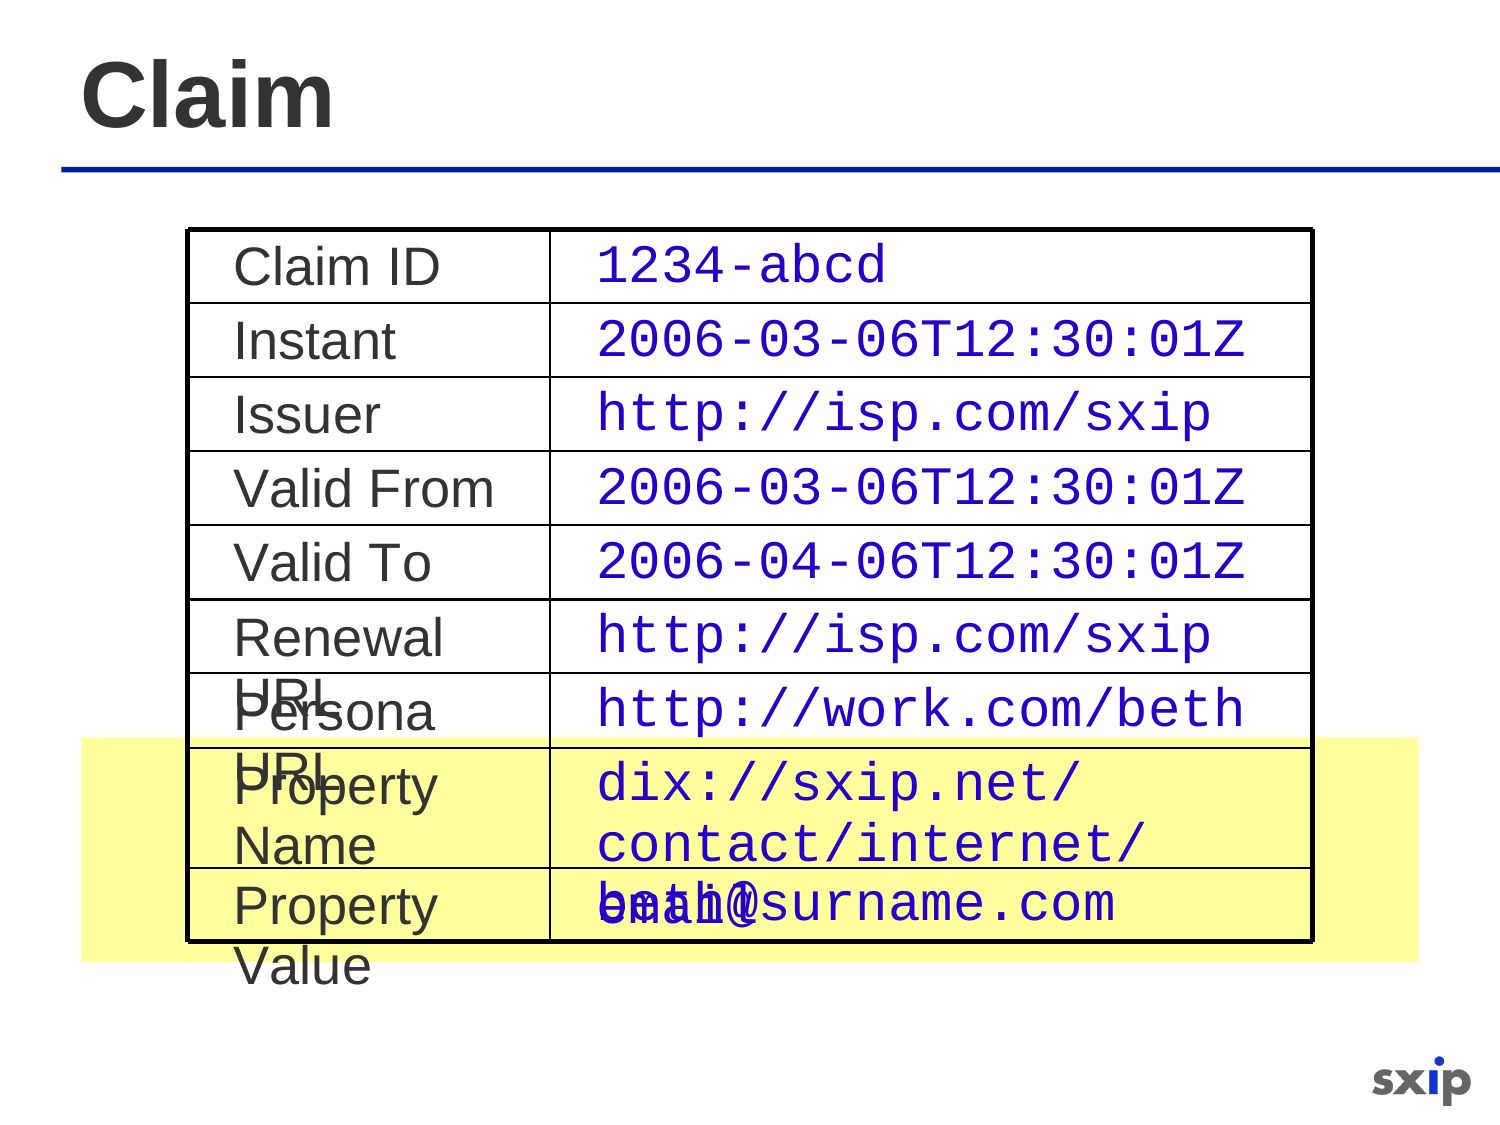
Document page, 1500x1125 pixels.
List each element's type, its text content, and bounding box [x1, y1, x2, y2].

text_box Claim ID [190, 232, 549, 302]
text_box dix://sxip.net/contact/internet/email [551, 749, 1310, 867]
picture [1372, 1056, 1471, 1106]
text_box Valid To [190, 526, 549, 598]
text_box Issuer [190, 378, 549, 450]
text_box [278, 959, 290, 963]
text_box 1234-abcd [551, 232, 1310, 302]
text_box Instant [190, 304, 549, 376]
text_box 2006-04-06T12:30:01Z [551, 526, 1310, 598]
text_box 2006-03-06T12:30:01Z [551, 304, 1310, 376]
text_box 2006-03-06T12:30:01Z [551, 452, 1310, 524]
text_box [350, 958, 364, 963]
text_box Property Value [190, 869, 549, 939]
title Claim [61, 21, 1495, 169]
text_box http://work.com/beth [551, 674, 1310, 747]
text_box Persona URL [190, 674, 549, 747]
text_box Valid From [190, 452, 549, 524]
text_box Property Name [190, 749, 549, 867]
text_box http://isp.com/sxip [551, 378, 1310, 450]
text_box [81, 737, 1419, 963]
text_box http://isp.com/sxip [551, 601, 1310, 672]
text_box Renewal URL [190, 601, 549, 672]
text_box beth@surname.com [551, 869, 1310, 939]
